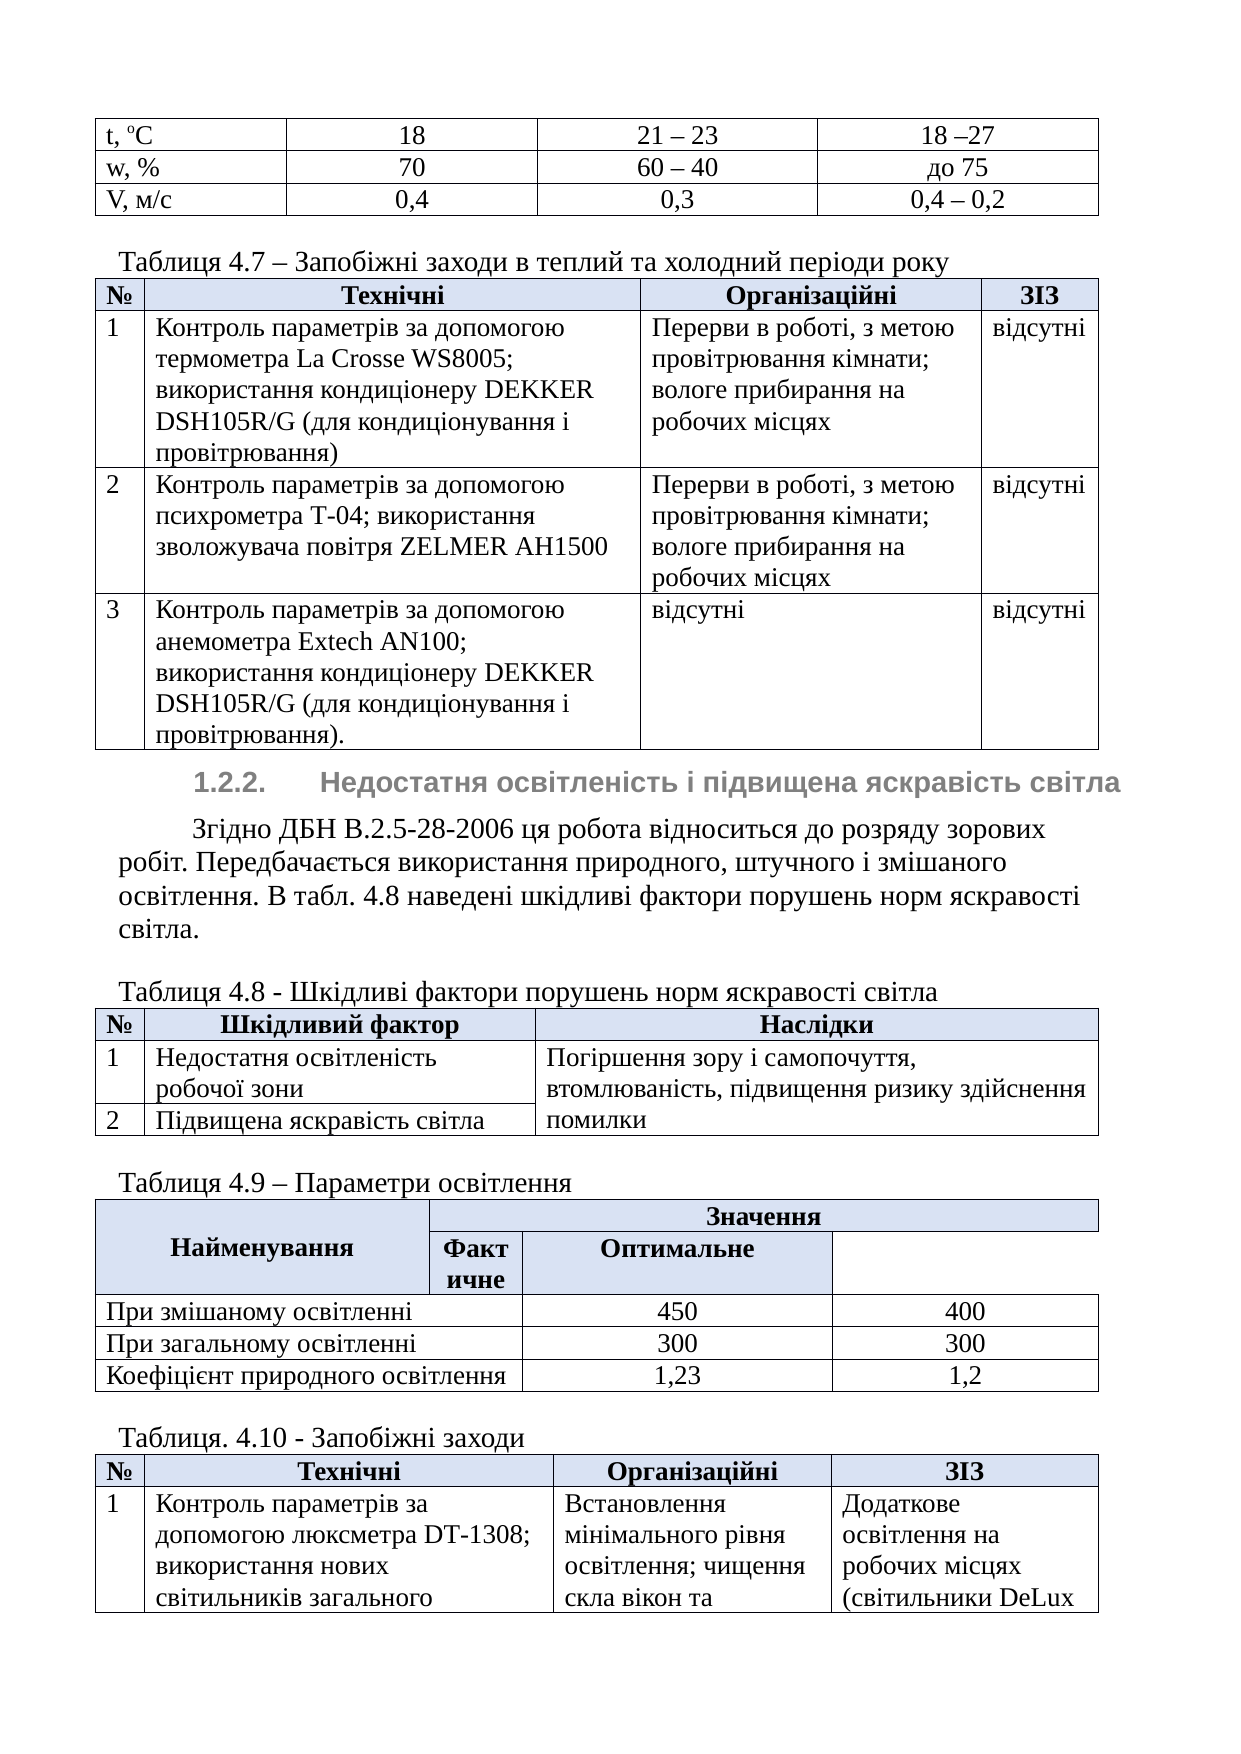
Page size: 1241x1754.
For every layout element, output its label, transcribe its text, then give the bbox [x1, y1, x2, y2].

table_cell 1,2 [833, 1360, 1098, 1391]
table_header Організаційні [554, 1455, 831, 1486]
table_cell Контроль параметрів за допомогою термометра La Crosse WS8005; використання кондиціонеру DEKKER DSH105R/G (для кондиціонування і провітрювання) [145, 311, 640, 467]
text Таблиця. 4.10 - Запобіжні заходи [118, 1420, 1122, 1454]
table_header ЗІЗ [832, 1455, 1098, 1486]
table_cell Коефіцієнт природного освітлення [96, 1360, 522, 1391]
text Таблиця 4.7 – Запобіжні заходи в теплий та холодний періоди року [118, 244, 1122, 278]
table_cell При загальному освітленні [96, 1327, 522, 1358]
table_header Технічні [145, 1455, 553, 1486]
table_cell Погіршення зору і самопочуття, втомлюваність, підвищення ризику здійснення помилки [536, 1041, 1098, 1135]
table_cell 60 – 40 [538, 151, 817, 182]
table_cell 1 [96, 1041, 144, 1103]
text Згідно ДБН В.2.5-28-2006 ця робота відноситься до розряду зорових робіт. Передбачається використання природного, штучного і змішаного освітлення. В табл. 4.8 наведені шкідливі фактори порушень норм яскравості світла. [118, 811, 1122, 945]
table_cell 0,4 – 0,2 [818, 184, 1098, 215]
table_header Значення [430, 1200, 1098, 1231]
table_cell 18 –27 [818, 119, 1098, 150]
table_cell відсутні [982, 468, 1098, 593]
table_header Організаційні [641, 279, 981, 310]
table_cell При змішаному освітленні [96, 1295, 522, 1326]
table_cell відсутні [982, 594, 1098, 749]
table_cell відсутні [641, 594, 981, 749]
table_cell 300 [523, 1327, 832, 1358]
table_cell Перерви в роботі, з метою провітрювання кімнати; вологе прибирання на робочих місцях [641, 468, 981, 593]
table_cell 70 [287, 151, 537, 182]
table_header Шкідливий фактор [145, 1009, 535, 1040]
table_cell 3 [96, 594, 144, 749]
table_cell 2 [96, 1104, 144, 1135]
table_cell 1 [96, 1487, 144, 1612]
table_cell Контроль параметрів за допомогою анемометра Extech AN100; використання кондиціонеру DEKKER DSH105R/G (для кондиціонування і провітрювання). [145, 594, 640, 749]
table_cell w, % [96, 151, 286, 182]
table_header № [96, 1009, 144, 1040]
text Таблиця 4.8 - Шкідливі фактори порушень норм яскравості світла [118, 974, 1122, 1007]
table_cell Фактичне [430, 1232, 522, 1294]
table_header ЗІЗ [982, 279, 1098, 310]
table_cell відсутні [982, 311, 1098, 467]
table_cell Перерви в роботі, з метою провітрювання кімнати; вологе прибирання на робочих місцях [641, 311, 981, 467]
table_cell Контроль параметрів за допомогою психрометра Т-04; використання зволожувача повітря ZELMER AH1500 [145, 468, 640, 593]
table_cell 21 – 23 [538, 119, 817, 150]
table_header № [96, 279, 144, 310]
table_cell Підвищена яскравість світла [145, 1104, 535, 1135]
table_cell 0,3 [538, 184, 817, 215]
table_cell 400 [833, 1295, 1098, 1326]
table_cell Контроль параметрів за допомогою люксметра DT-1308; використання нових світильників загального [145, 1487, 553, 1612]
table_cell 1,23 [523, 1360, 832, 1391]
table_cell 18 [287, 119, 537, 150]
table_cell 300 [833, 1327, 1098, 1358]
table_cell t, oC [96, 119, 286, 150]
table_header № [96, 1455, 144, 1486]
table_cell 450 [523, 1295, 832, 1326]
table_cell 0,4 [287, 184, 537, 215]
table_cell V, м/с [96, 184, 286, 215]
table_cell Оптимальне [523, 1232, 832, 1294]
text Таблиця 4.9 – Параметри освітлення [118, 1165, 1122, 1198]
table_cell 1 [96, 311, 144, 467]
subtitle Недостатня освітленість і підвищена яскравість світла [193, 765, 1122, 798]
table_header Наслідки [536, 1009, 1098, 1040]
table_header Найменування [96, 1200, 429, 1294]
table_cell 2 [96, 468, 144, 593]
table_cell Додаткове освітлення на робочих місцях (світильники DeLux [832, 1487, 1098, 1612]
table_cell Недостатня освітленість робочої зони [145, 1041, 535, 1103]
table_header Технічні [145, 279, 640, 310]
table_cell до 75 [818, 151, 1098, 182]
table_cell Встановлення мінімального рівня освітлення; чищення скла вікон та [554, 1487, 831, 1612]
